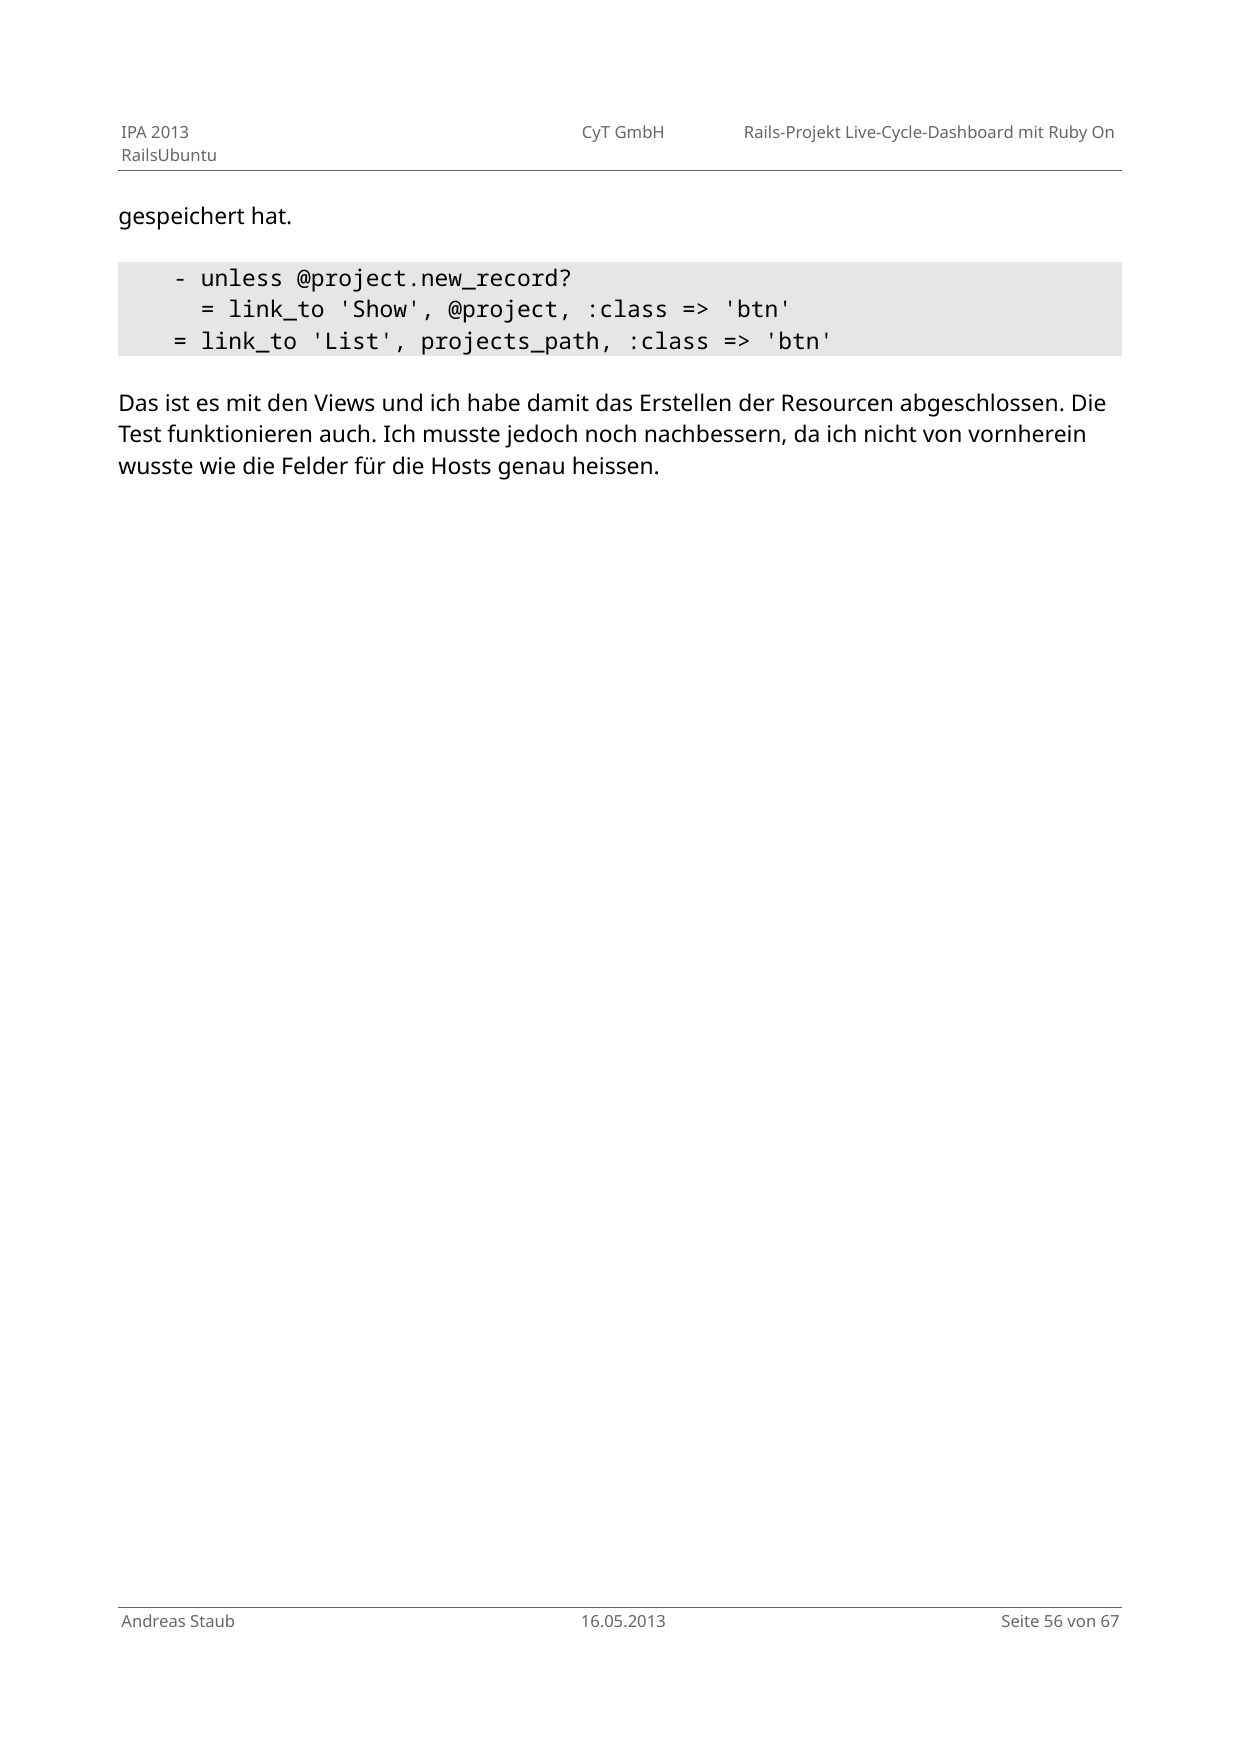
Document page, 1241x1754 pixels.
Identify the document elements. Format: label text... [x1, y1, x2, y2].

text - unless @project.new_record? [118, 262, 1122, 293]
text = link_to 'List', projects_path, :class => 'btn' [118, 325, 1122, 356]
text Das ist es mit den Views und ich habe damit das Erstellen der Resourcen abgeschlossen. Die Test funktionieren auch. Ich musste jedoch noch nachbessern, da ich nicht von vornherein wusste wie die Felder für die Hosts genau heissen. [118, 387, 1122, 481]
text = link_to 'Show', @project, :class => 'btn' [118, 293, 1122, 325]
text gespeichert hat. [118, 200, 1122, 231]
